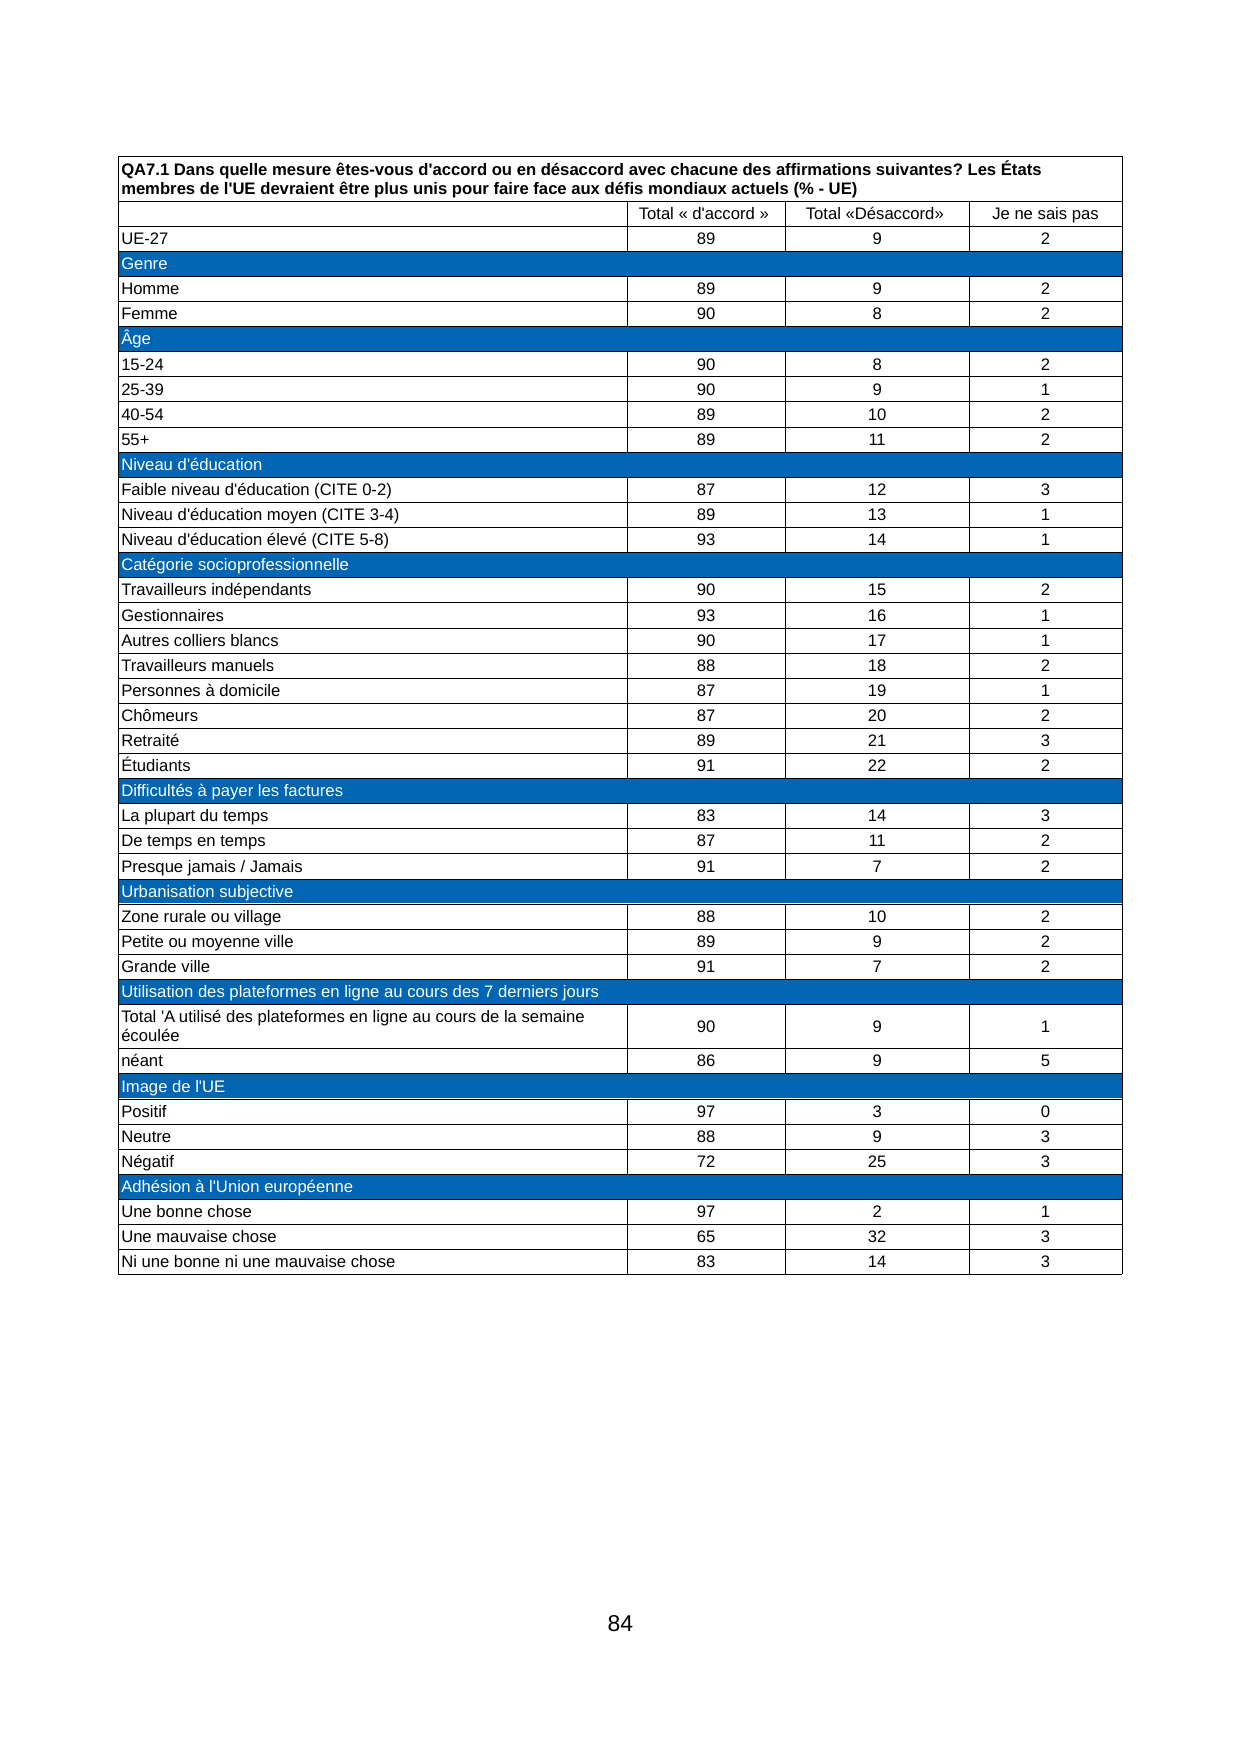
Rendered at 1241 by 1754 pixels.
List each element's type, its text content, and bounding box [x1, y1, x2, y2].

table_cell 17 [786, 629, 969, 652]
table_cell Négatif [119, 1150, 627, 1174]
table_cell 2 [970, 905, 1122, 929]
table_cell 89 [628, 729, 785, 753]
table_cell 11 [786, 428, 969, 452]
table_cell néant [119, 1049, 627, 1073]
table_cell 22 [786, 754, 969, 778]
table_cell Positif [119, 1100, 627, 1123]
table_cell 1 [970, 503, 1122, 527]
table_cell 8 [786, 302, 969, 326]
table_cell 88 [628, 1125, 785, 1149]
table_cell 40-54 [119, 402, 627, 427]
table_header QA7.1 Dans quelle mesure êtes-vous d'accord ou en désaccord avec chacune des affirmations suivantes? Les États membres de l'UE devraient être plus unis pour faire face aux défis mondiaux actuels (% - UE) [119, 157, 1122, 201]
table_cell 93 [628, 528, 785, 552]
table_cell 83 [628, 804, 785, 828]
table_cell Chômeurs [119, 704, 627, 728]
table_cell Une bonne chose [119, 1200, 627, 1224]
table_cell 90 [628, 1005, 785, 1048]
table_cell Presque jamais / Jamais [119, 854, 627, 878]
table_cell Image de l'UE [119, 1074, 1122, 1098]
table_cell Personnes à domicile [119, 679, 627, 703]
table_cell 1 [970, 1005, 1122, 1048]
table_cell 90 [628, 629, 785, 652]
table_cell 32 [786, 1225, 969, 1249]
table_cell 65 [628, 1225, 785, 1249]
table_cell Niveau d'éducation moyen (CITE 3-4) [119, 503, 627, 527]
table_cell 2 [970, 428, 1122, 452]
table_cell [119, 202, 627, 226]
table_cell 19 [786, 679, 969, 703]
table_cell 2 [970, 829, 1122, 853]
table_cell 3 [970, 1125, 1122, 1149]
table_cell 86 [628, 1049, 785, 1073]
table_cell Total « d'accord » [628, 202, 785, 226]
table_cell 2 [970, 227, 1122, 251]
table_cell 2 [970, 930, 1122, 954]
table_cell 7 [786, 854, 969, 878]
table_cell 15-24 [119, 352, 627, 376]
table_cell 1 [970, 377, 1122, 401]
table_cell Catégorie socioprofessionnelle [119, 553, 1122, 577]
table_cell 3 [786, 1100, 969, 1123]
table_cell 1 [970, 603, 1122, 627]
table_cell 0 [970, 1100, 1122, 1123]
table_cell 13 [786, 503, 969, 527]
table_cell UE-27 [119, 227, 627, 251]
table_cell 91 [628, 854, 785, 878]
table_cell 9 [786, 1049, 969, 1073]
table_cell Total 'A utilisé des plateformes en ligne au cours de la semaine écoulée [119, 1005, 627, 1048]
table_cell 2 [970, 578, 1122, 602]
table_cell 2 [970, 854, 1122, 878]
table_cell 1 [970, 1200, 1122, 1224]
table_cell 3 [970, 1150, 1122, 1174]
table_cell 2 [970, 352, 1122, 376]
table_cell 10 [786, 402, 969, 427]
table_cell 18 [786, 654, 969, 678]
table_cell 89 [628, 277, 785, 301]
table_cell Adhésion à l'Union européenne [119, 1175, 1122, 1199]
table_cell 2 [970, 277, 1122, 301]
table_cell 3 [970, 729, 1122, 753]
table_cell 20 [786, 704, 969, 728]
table_cell Je ne sais pas [970, 202, 1122, 226]
table_cell 90 [628, 352, 785, 376]
table_cell 97 [628, 1200, 785, 1224]
table_cell Zone rurale ou village [119, 905, 627, 929]
table_cell 25 [786, 1150, 969, 1174]
table_cell 2 [786, 1200, 969, 1224]
table_cell Travailleurs indépendants [119, 578, 627, 602]
table_cell 91 [628, 955, 785, 979]
table_cell 90 [628, 377, 785, 401]
table_cell La plupart du temps [119, 804, 627, 828]
table_cell Âge [119, 327, 1122, 351]
table_cell 8 [786, 352, 969, 376]
table_cell 87 [628, 679, 785, 703]
table_cell Travailleurs manuels [119, 654, 627, 678]
table_cell 11 [786, 829, 969, 853]
table_cell Grande ville [119, 955, 627, 979]
table_cell 9 [786, 277, 969, 301]
table_cell 9 [786, 930, 969, 954]
table_cell 25-39 [119, 377, 627, 401]
table_cell Petite ou moyenne ville [119, 930, 627, 954]
table_cell Faible niveau d'éducation (CITE 0-2) [119, 478, 627, 502]
table_cell 16 [786, 603, 969, 627]
table_cell 9 [786, 1125, 969, 1149]
table_cell 2 [970, 704, 1122, 728]
table_cell 90 [628, 302, 785, 326]
table_cell Retraité [119, 729, 627, 753]
table_cell 2 [970, 654, 1122, 678]
table_cell 89 [628, 930, 785, 954]
table_cell Utilisation des plateformes en ligne au cours des 7 derniers jours [119, 980, 1122, 1004]
table_cell Genre [119, 252, 1122, 276]
table_cell 1 [970, 679, 1122, 703]
table_cell 87 [628, 478, 785, 502]
table_cell 10 [786, 905, 969, 929]
table_cell De temps en temps [119, 829, 627, 853]
table_cell 83 [628, 1250, 785, 1274]
table_cell Gestionnaires [119, 603, 627, 627]
table_cell Femme [119, 302, 627, 326]
table_cell Urbanisation subjective [119, 880, 1122, 903]
table_cell Niveau d'éducation élevé (CITE 5-8) [119, 528, 627, 552]
table_cell 9 [786, 377, 969, 401]
table_cell 87 [628, 704, 785, 728]
table_cell 3 [970, 804, 1122, 828]
table_cell 97 [628, 1100, 785, 1123]
table_cell 5 [970, 1049, 1122, 1073]
table_cell 55+ [119, 428, 627, 452]
table_cell 3 [970, 1225, 1122, 1249]
table_cell 1 [970, 528, 1122, 552]
table_cell 1 [970, 629, 1122, 652]
table_cell Neutre [119, 1125, 627, 1149]
table_cell Une mauvaise chose [119, 1225, 627, 1249]
table_cell 93 [628, 603, 785, 627]
table_cell Autres colliers blancs [119, 629, 627, 652]
table_cell Ni une bonne ni une mauvaise chose [119, 1250, 627, 1274]
table_cell 9 [786, 227, 969, 251]
table_cell 89 [628, 227, 785, 251]
table_cell 2 [970, 754, 1122, 778]
table_cell 3 [970, 478, 1122, 502]
table_cell 89 [628, 428, 785, 452]
table_cell 14 [786, 804, 969, 828]
table_cell Difficultés à payer les factures [119, 779, 1122, 803]
table_cell 3 [970, 1250, 1122, 1274]
table_cell 91 [628, 754, 785, 778]
table_cell 7 [786, 955, 969, 979]
table_cell 14 [786, 528, 969, 552]
table_cell 14 [786, 1250, 969, 1274]
table_cell 88 [628, 654, 785, 678]
table_cell 89 [628, 503, 785, 527]
table_cell 2 [970, 402, 1122, 427]
table_cell Niveau d'éducation [119, 453, 1122, 477]
table_cell 87 [628, 829, 785, 853]
table_cell Total «Désaccord» [786, 202, 969, 226]
table_cell 2 [970, 302, 1122, 326]
table_cell 72 [628, 1150, 785, 1174]
table_cell 89 [628, 402, 785, 427]
table_cell 12 [786, 478, 969, 502]
table_cell 2 [970, 955, 1122, 979]
table_cell 15 [786, 578, 969, 602]
table_cell 88 [628, 905, 785, 929]
table_cell Étudiants [119, 754, 627, 778]
table_cell 21 [786, 729, 969, 753]
table_cell Homme [119, 277, 627, 301]
table_cell 90 [628, 578, 785, 602]
table_cell 9 [786, 1005, 969, 1048]
